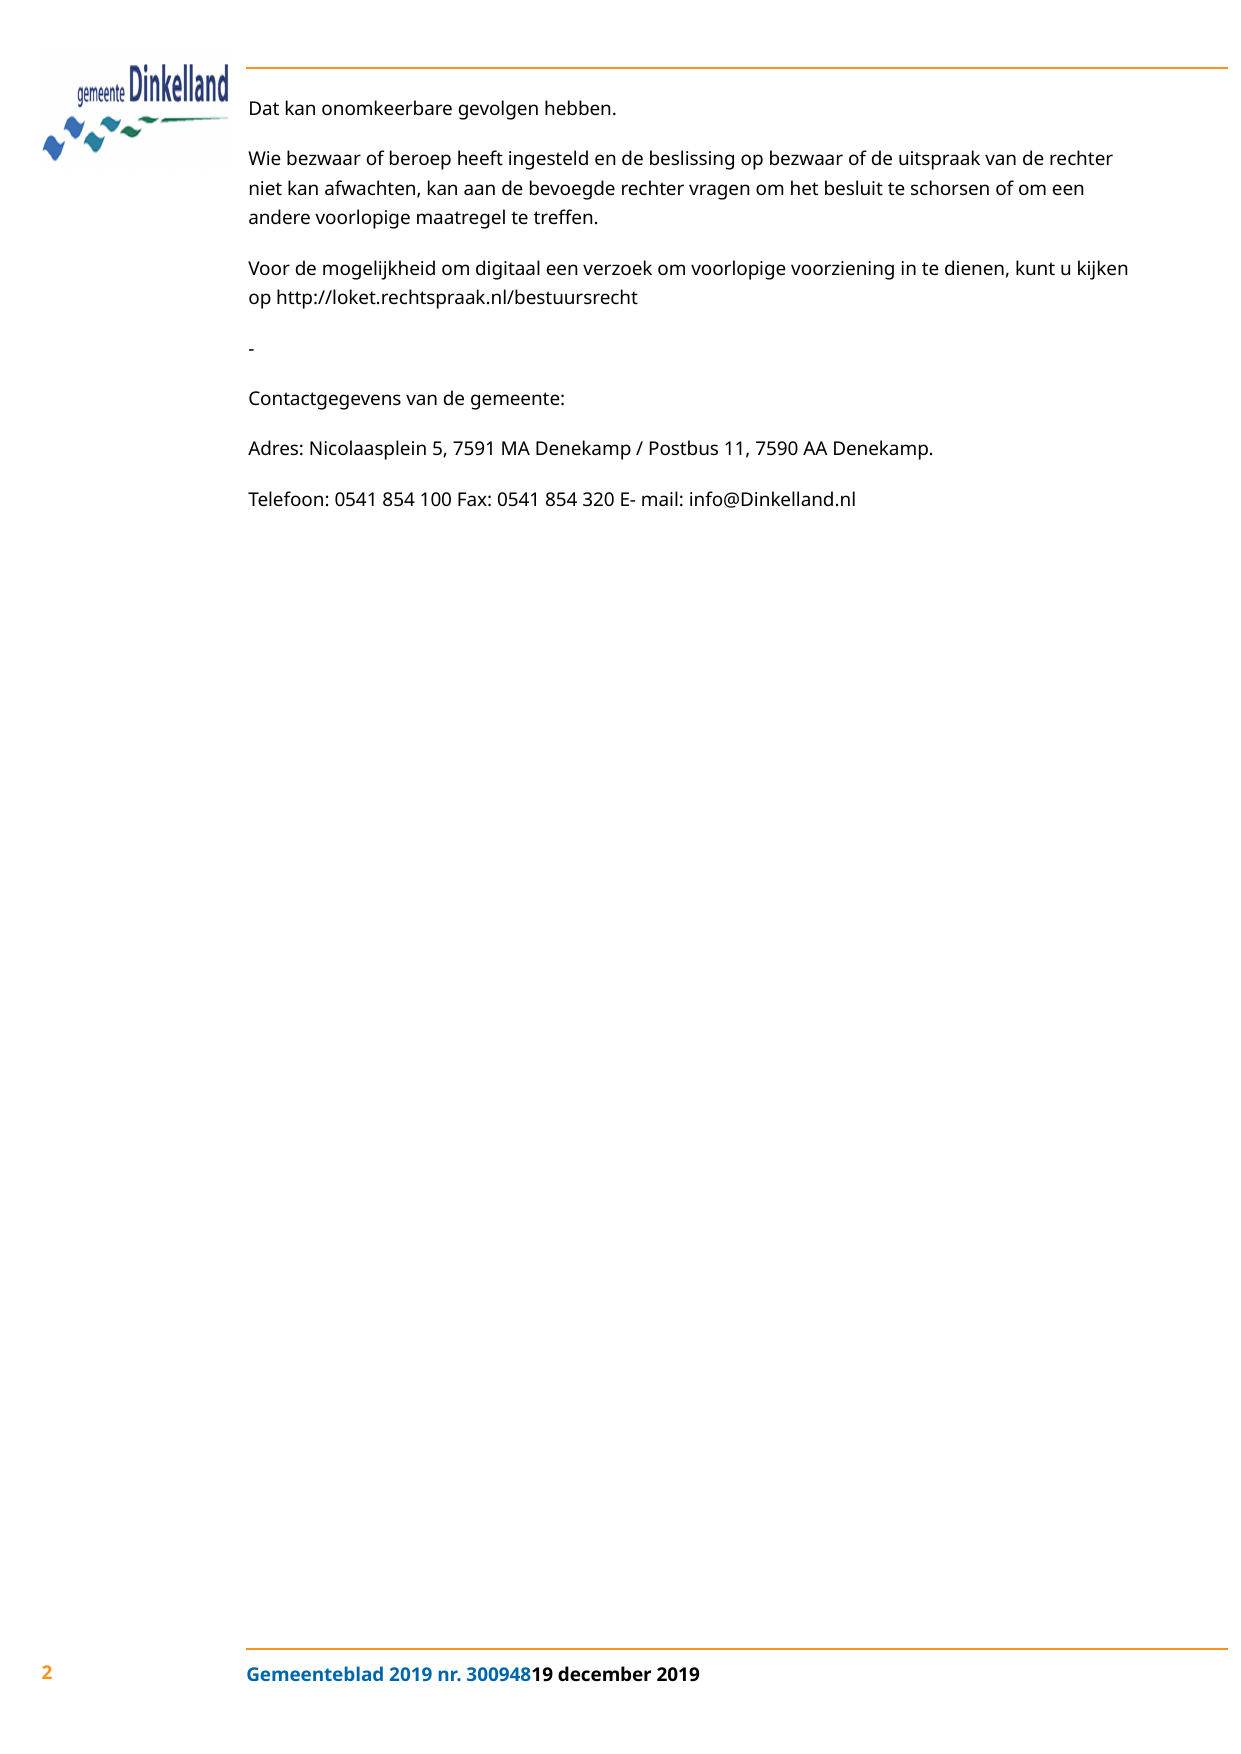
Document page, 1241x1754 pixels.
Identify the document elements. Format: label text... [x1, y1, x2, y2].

text Adres: Nicolaasplein 5, 7591 MA Denekamp / Postbus 11, 7590 AA Denekamp. [248, 436, 1152, 461]
picture [41, 47, 231, 172]
text Telefoon: 0541 854 100 Fax: 0541 854 320 E- mail: info@Dinkelland.nl [248, 486, 1152, 512]
text Voor de mogelijkheid om digitaal een verzoek om voorlopige voorziening in te dienen, kunt u kijken op http://loket.rechtspraak.nl/bestuursrecht [248, 255, 1152, 310]
text Wie bezwaar of beroep heeft ingesteld en de beslissing op bezwaar of de uitspraak van de rechter niet kan afwachten, kan aan de bevoegde rechter vragen om het besluit te schorsen of om een andere voorlopige maatregel te treffen. [248, 145, 1152, 230]
text - [248, 335, 1152, 361]
text Dat kan onomkeerbare gevolgen hebben. [248, 95, 1152, 121]
text Contactgegevens van de gemeente: [248, 385, 1152, 411]
